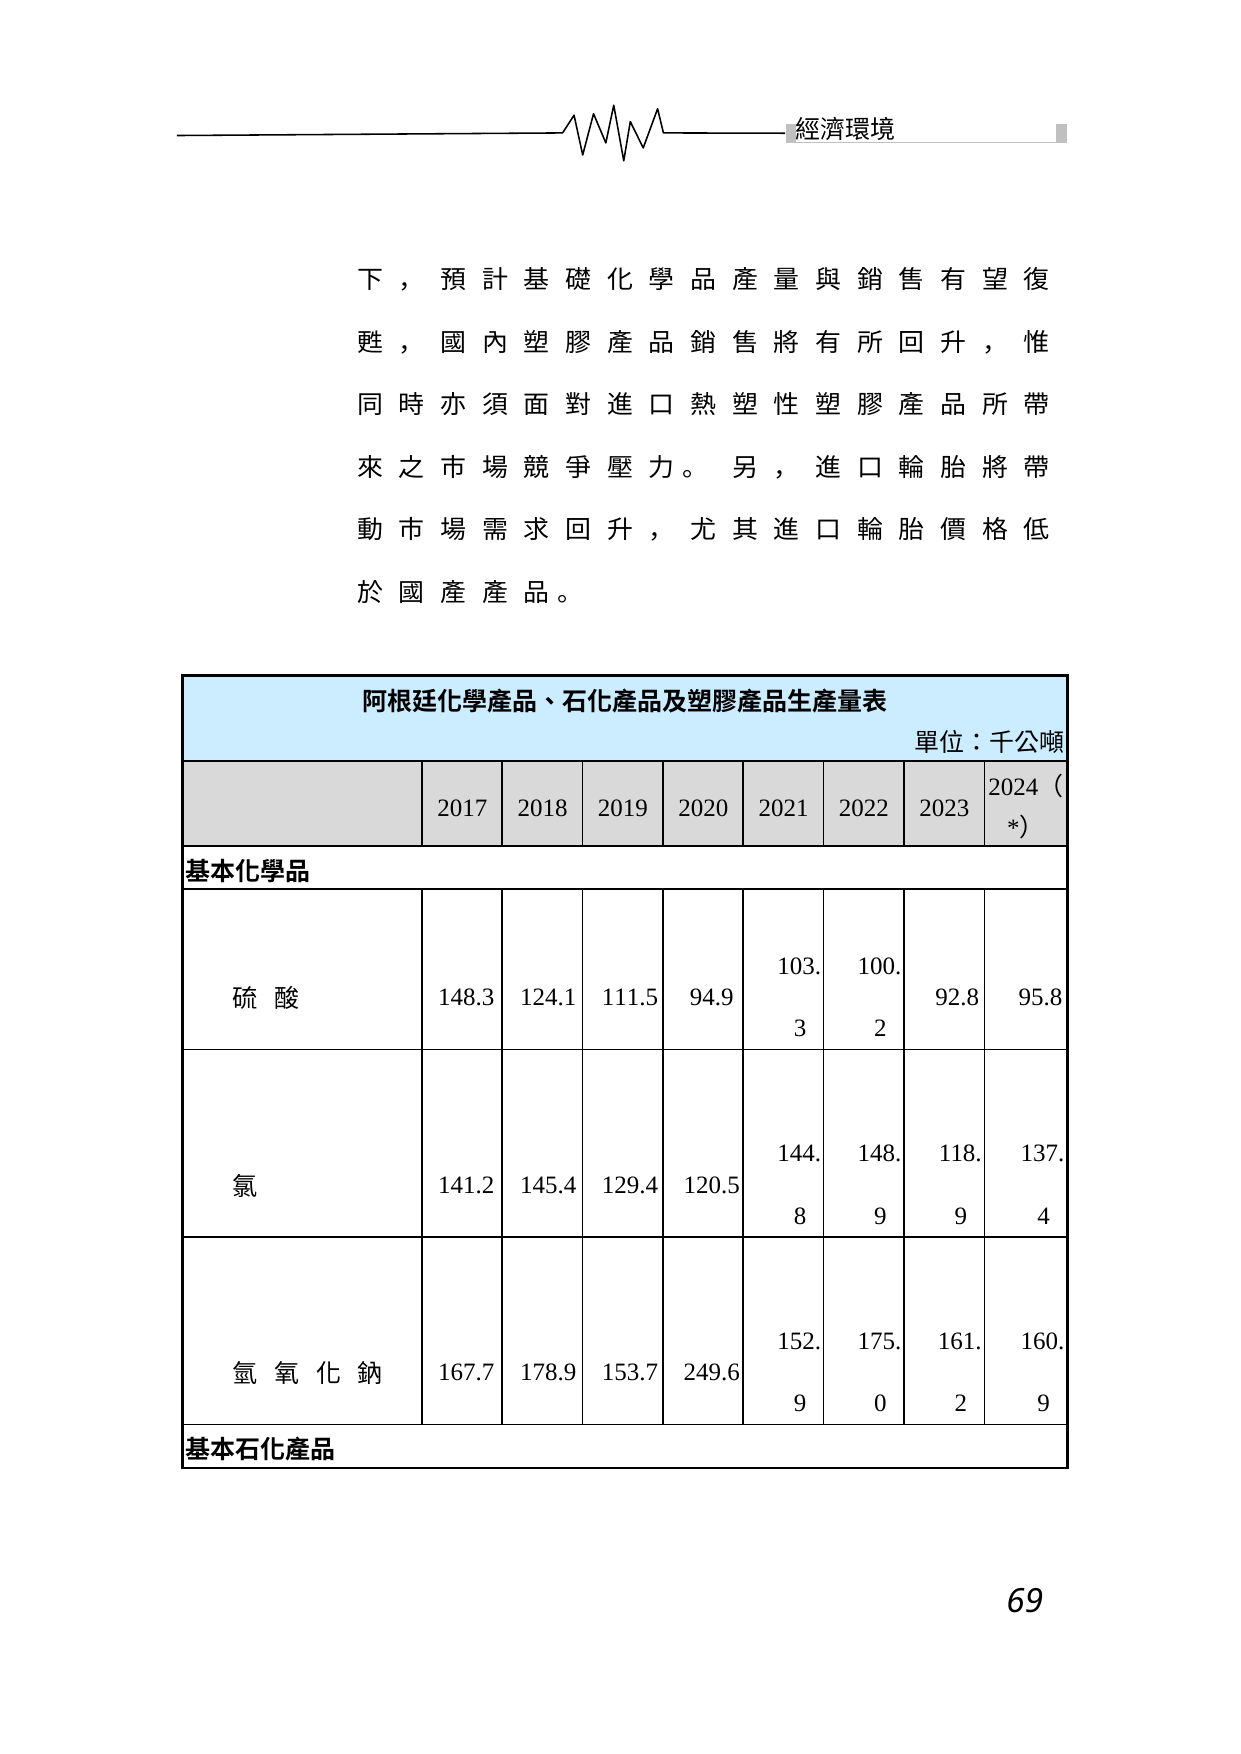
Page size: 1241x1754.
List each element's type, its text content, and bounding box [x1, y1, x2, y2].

table_cell 141.2 [423, 1050, 501, 1236]
table_cell 2018 [503, 762, 582, 845]
table_cell 152.9 [744, 1238, 823, 1424]
text 下，預計基礎化學品產量與銷售有望復甦，國內塑膠產品銷售將有所回升，惟同時亦須面對進口熱塑性塑膠產品所帶來之市場競爭壓力。另，進口輪胎將帶動市場需求回升，尤其進口輪胎價格低於國產產品。 [281, 236, 1058, 611]
table_cell 145.4 [503, 1050, 582, 1236]
table_cell 161.2 [905, 1238, 984, 1424]
table_cell 氯 [184, 1050, 421, 1236]
table_cell 175.0 [824, 1238, 903, 1424]
table_cell 178.9 [503, 1238, 582, 1424]
table_cell 148.9 [824, 1050, 903, 1236]
table_cell 基本化學品 [184, 847, 1066, 888]
table_cell 氫氧化鈉 [184, 1238, 421, 1424]
table_cell 2022 [824, 762, 903, 845]
table_cell 92.8 [905, 890, 984, 1049]
table_cell 118.9 [905, 1050, 984, 1236]
table_cell 2024（*） [985, 762, 1066, 845]
table_cell 153.7 [583, 1238, 662, 1424]
table_cell 160.9 [985, 1238, 1066, 1424]
table_cell 基本石化產品 [184, 1425, 1066, 1467]
table_cell 249.6 [664, 1238, 742, 1424]
table_cell 100.2 [824, 890, 903, 1049]
table_cell 95.8 [985, 890, 1066, 1049]
table_cell 2021 [744, 762, 823, 845]
table_cell [184, 762, 421, 845]
table_cell 137.4 [985, 1050, 1066, 1236]
table_cell 2019 [583, 762, 662, 845]
table_cell 129.4 [583, 1050, 662, 1236]
table_cell 2023 [905, 762, 984, 845]
table_header 阿根廷化學產品、石化產品及塑膠產品生產量表 單位：千公噸 [184, 677, 1066, 760]
table_cell 144.8 [744, 1050, 823, 1236]
table_cell 120.5 [664, 1050, 742, 1236]
table_cell 2020 [664, 762, 742, 845]
table_cell 94.9 [664, 890, 742, 1049]
table_cell 103.3 [744, 890, 823, 1049]
table_cell 148.3 [423, 890, 501, 1049]
table_cell 124.1 [503, 890, 582, 1049]
table_cell 167.7 [423, 1238, 501, 1424]
table_cell 111.5 [583, 890, 662, 1049]
table_cell 硫酸 [184, 890, 421, 1049]
table_cell 2017 [423, 762, 501, 845]
